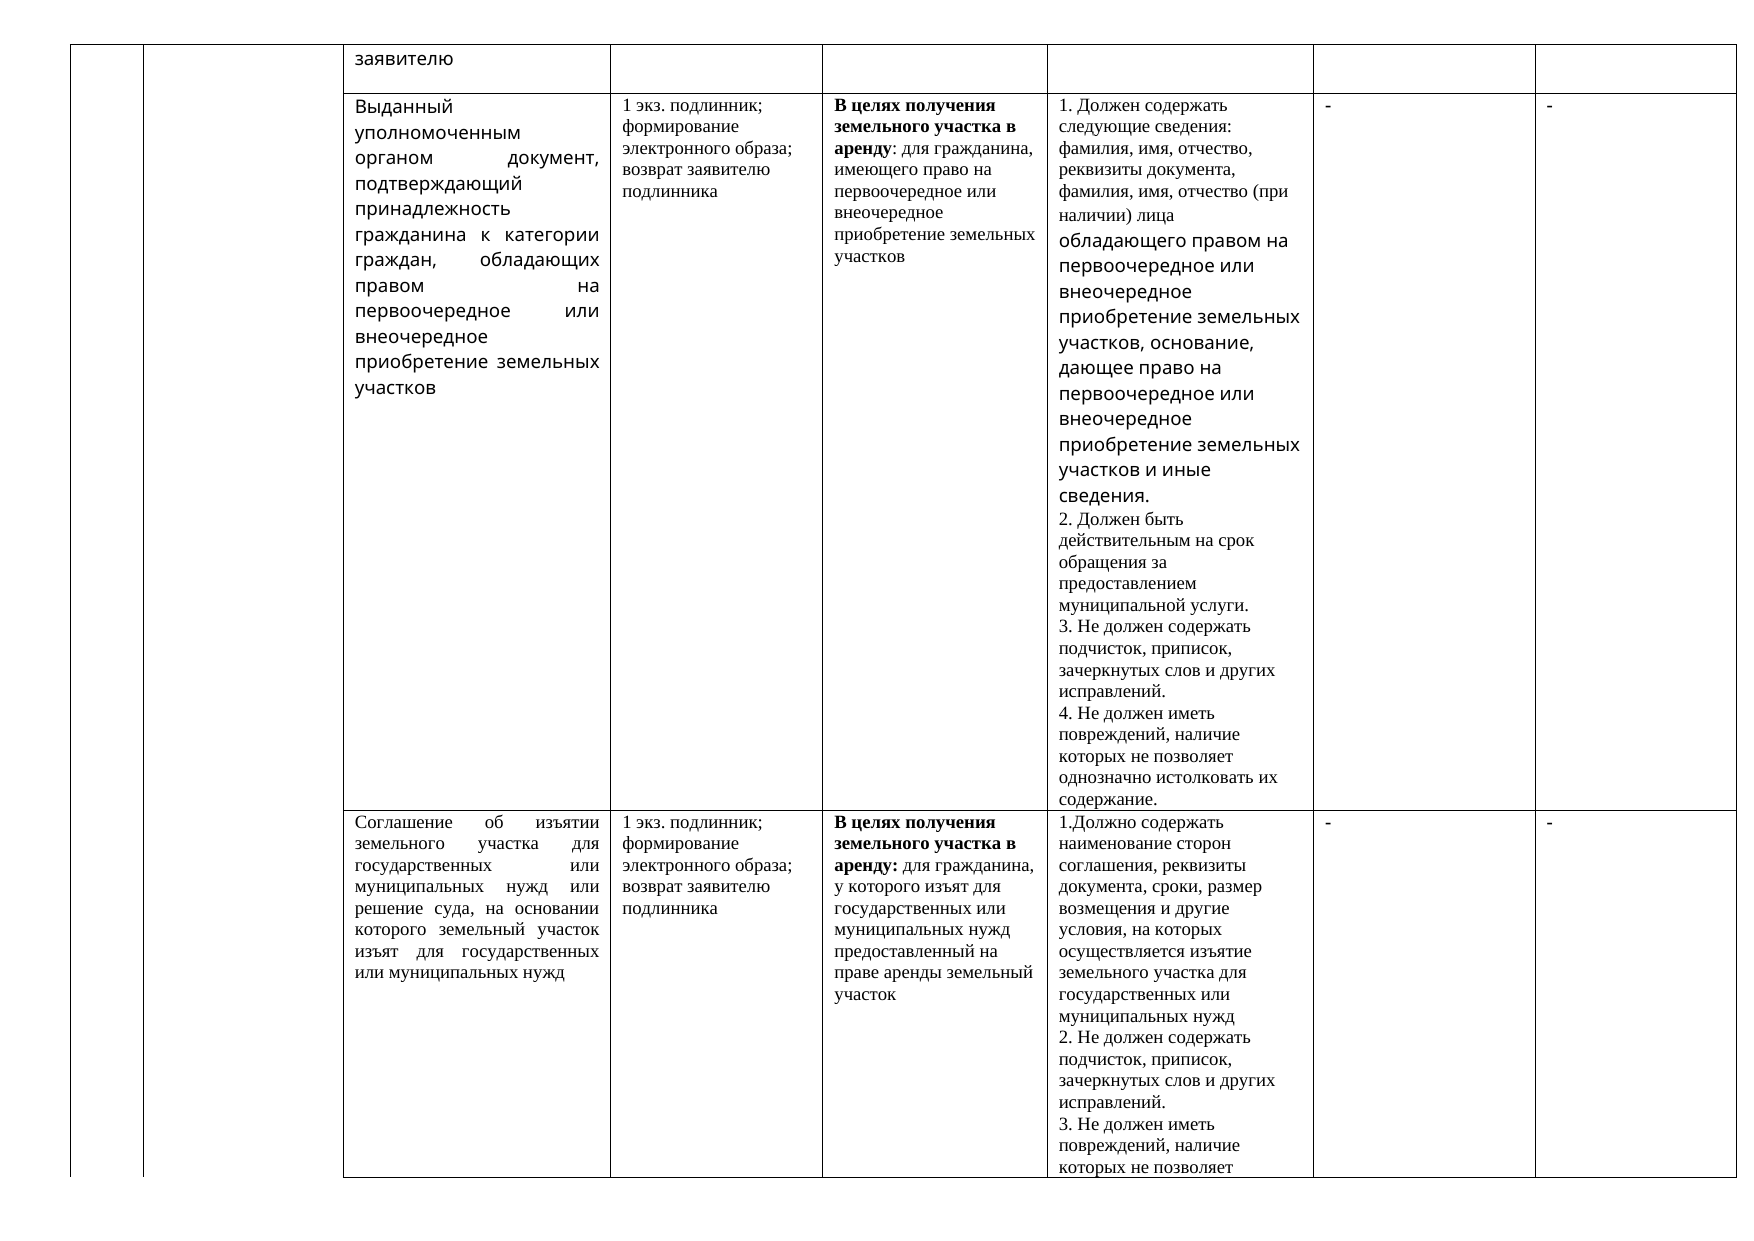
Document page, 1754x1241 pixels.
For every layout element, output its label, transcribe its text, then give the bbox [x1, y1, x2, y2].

table_cell - [1314, 94, 1535, 809]
table_cell 1. Должен содержать следующие сведения: фамилия, имя, отчество, реквизиты документа, фамилия, имя, отчество (при наличии) лица обладающего правом на первоочередное или внеочередное приобретение земельных участков, основание, дающее право на первоочередное или внеочередное приобретение земельных участков и иные сведения. 2. Должен быть действительным на срок обращения за предоставлением муниципальной услуги. 3. Не должен содержать подчисток, приписок, зачеркнутых слов и других исправлений. 4. Не должен иметь повреждений, наличие которых не позволяет однозначно истолковать их содержание. [1048, 94, 1313, 809]
table_cell - [1314, 45, 1535, 92]
table_cell - [1536, 94, 1736, 809]
table_cell заявителю [344, 45, 610, 92]
table_cell В целях получения земельного участка в аренду: для гражданина, имеющего право на первоочередное или внеочередное приобретение земельных участков [823, 94, 1047, 809]
table_cell Соглашение об изъятии земельного участка для государственных или муниципальных нужд или решение суда, на основании которого земельный участок изъят для государственных или муниципальных нужд [344, 811, 610, 1177]
table_cell 1 экз. подлинник; формирование электронного образа; возврат заявителю подлинника [611, 94, 822, 809]
table_cell - [1536, 45, 1736, 92]
table_cell В целях получения земельного участка в аренду: для гражданина, у которого изъят для государственных или муниципальных нужд предоставленный на праве аренды земельный участок [823, 811, 1047, 1177]
table_cell - [1314, 811, 1535, 1177]
table_cell 1.Должно содержать наименование сторон соглашения, реквизиты документа, сроки, размер возмещения и другие условия, на которых осуществляется изъятие земельного участка для государственных или муниципальных нужд 2. Не должен содержать подчисток, приписок, зачеркнутых слов и других исправлений. 3. Не должен иметь повреждений, наличие которых не позволяет [1048, 811, 1313, 1177]
table_cell Выданный уполномоченным органом документ, подтверждающий принадлежность гражданина к категории граждан, обладающих правом на первоочередное или внеочередное приобретение земельных участков [344, 94, 610, 809]
table_cell [1048, 45, 1313, 92]
table_cell 1 экз. подлинник; формирование электронного образа; возврат заявителю подлинника [611, 811, 822, 1177]
table_cell [611, 45, 822, 92]
table_cell - [1536, 811, 1736, 1177]
